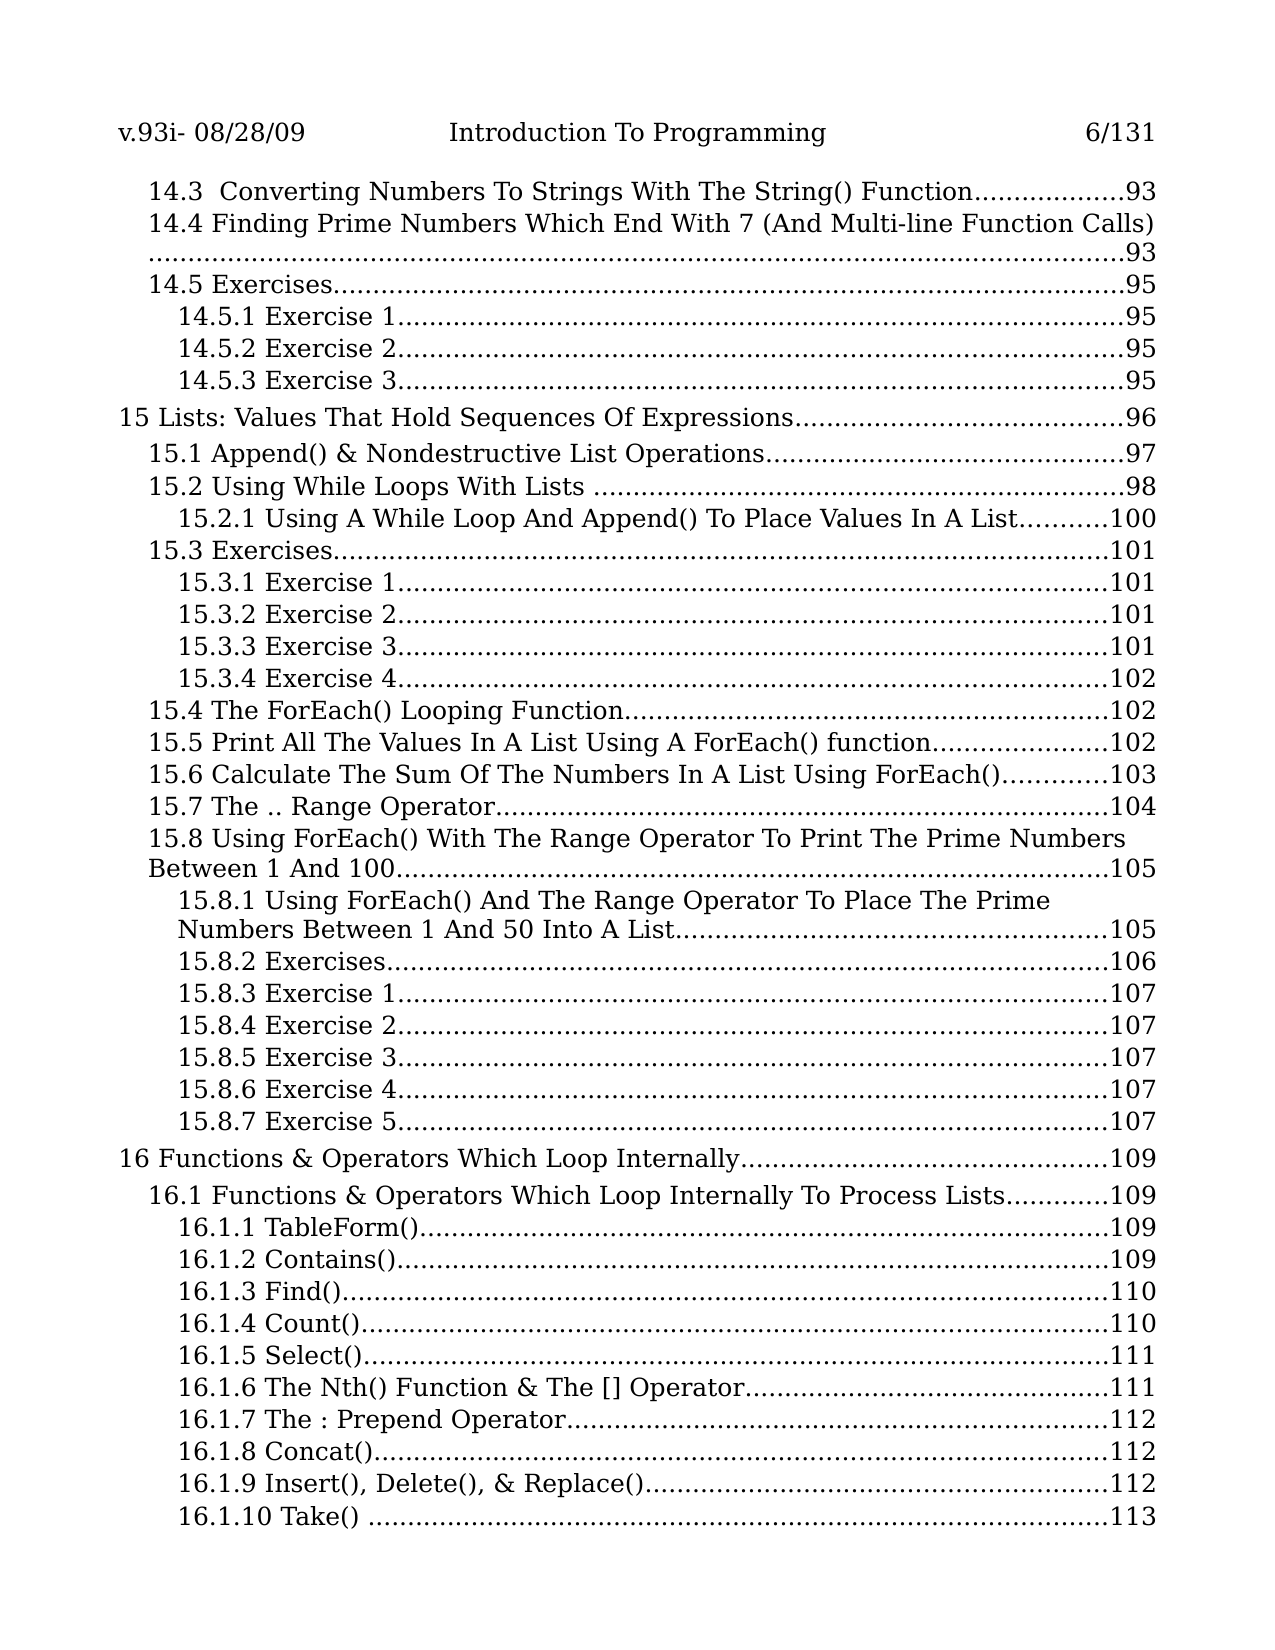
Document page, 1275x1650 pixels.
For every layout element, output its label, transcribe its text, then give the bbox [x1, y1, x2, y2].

text 16.1.9 Insert(), Delete(), & Replace() 112 [177, 1470, 1157, 1499]
text 16.1.10 Take() 113 [177, 1502, 1157, 1531]
text 14.3 Converting Numbers To Strings With The String() Function 93 [148, 177, 1157, 206]
text 16.1.3 Find() 110 [177, 1277, 1157, 1306]
text 14.5.2 Exercise 2 95 [177, 334, 1157, 363]
text 15.3 Exercises 101 [148, 536, 1157, 565]
text 16.1.4 Count() 110 [177, 1309, 1157, 1338]
text 15.6 Calculate The Sum Of The Numbers In A List Using ForEach() 103 [148, 761, 1157, 790]
text 16.1 Functions & Operators Which Loop Internally To Process Lists 109 [148, 1181, 1157, 1210]
text 15.8.6 Exercise 4 107 [177, 1076, 1157, 1105]
text 16.1.6 The Nth() Function & The [] Operator 111 [177, 1373, 1157, 1403]
text 15.8.5 Exercise 3 107 [177, 1043, 1157, 1073]
text 16.1.8 Concat() 112 [177, 1438, 1157, 1467]
text 16.1.5 Select() 111 [177, 1341, 1157, 1371]
text 15.4 The ForEach() Looping Function 102 [148, 696, 1157, 726]
text 15.8.2 Exercises 106 [177, 947, 1157, 976]
text 15.8.1 Using ForEach() And The Range Operator To Place The Prime Numbers Between 1 And 50 Into A List 105 [177, 886, 1157, 944]
text 15.8.3 Exercise 1 107 [177, 979, 1157, 1008]
text 16.1.7 The : Prepend Operator 112 [177, 1406, 1157, 1435]
text 16 Functions & Operators Which Loop Internally 109 [118, 1144, 1157, 1173]
text 16.1.2 Contains() 109 [177, 1245, 1157, 1274]
text 15.2 Using While Loops With Lists 98 [148, 472, 1157, 501]
text 16.1.1 TableForm() 109 [177, 1213, 1157, 1242]
text 15.8.7 Exercise 5 107 [177, 1108, 1157, 1137]
text 15.8.4 Exercise 2 107 [177, 1011, 1157, 1041]
text 14.4 Finding Prime Numbers Which End With 7 (And Multi-line Function Calls) 93 [148, 209, 1157, 267]
text 15.3.3 Exercise 3 101 [177, 632, 1157, 661]
text 15.3.4 Exercise 4 102 [177, 664, 1157, 693]
text 15.1 Append() & Nondestructive List Operations 97 [148, 440, 1157, 469]
text 14.5 Exercises 95 [148, 270, 1157, 299]
text 15.3.2 Exercise 2 101 [177, 600, 1157, 629]
text 15.5 Print All The Values In A List Using A ForEach() function 102 [148, 728, 1157, 758]
text 14.5.1 Exercise 1 95 [177, 302, 1157, 331]
text 15.2.1 Using A While Loop And Append() To Place Values In A List 100 [177, 504, 1157, 533]
text 15.8 Using ForEach() With The Range Operator To Print The Prime Numbers Between 1 And 100 105 [148, 825, 1157, 883]
text 15.7 The .. Range Operator 104 [148, 793, 1157, 822]
text 14.5.3 Exercise 3 95 [177, 366, 1157, 396]
text 15.3.1 Exercise 1 101 [177, 568, 1157, 597]
text 15 Lists: Values That Hold Sequences Of Expressions 96 [118, 403, 1157, 432]
